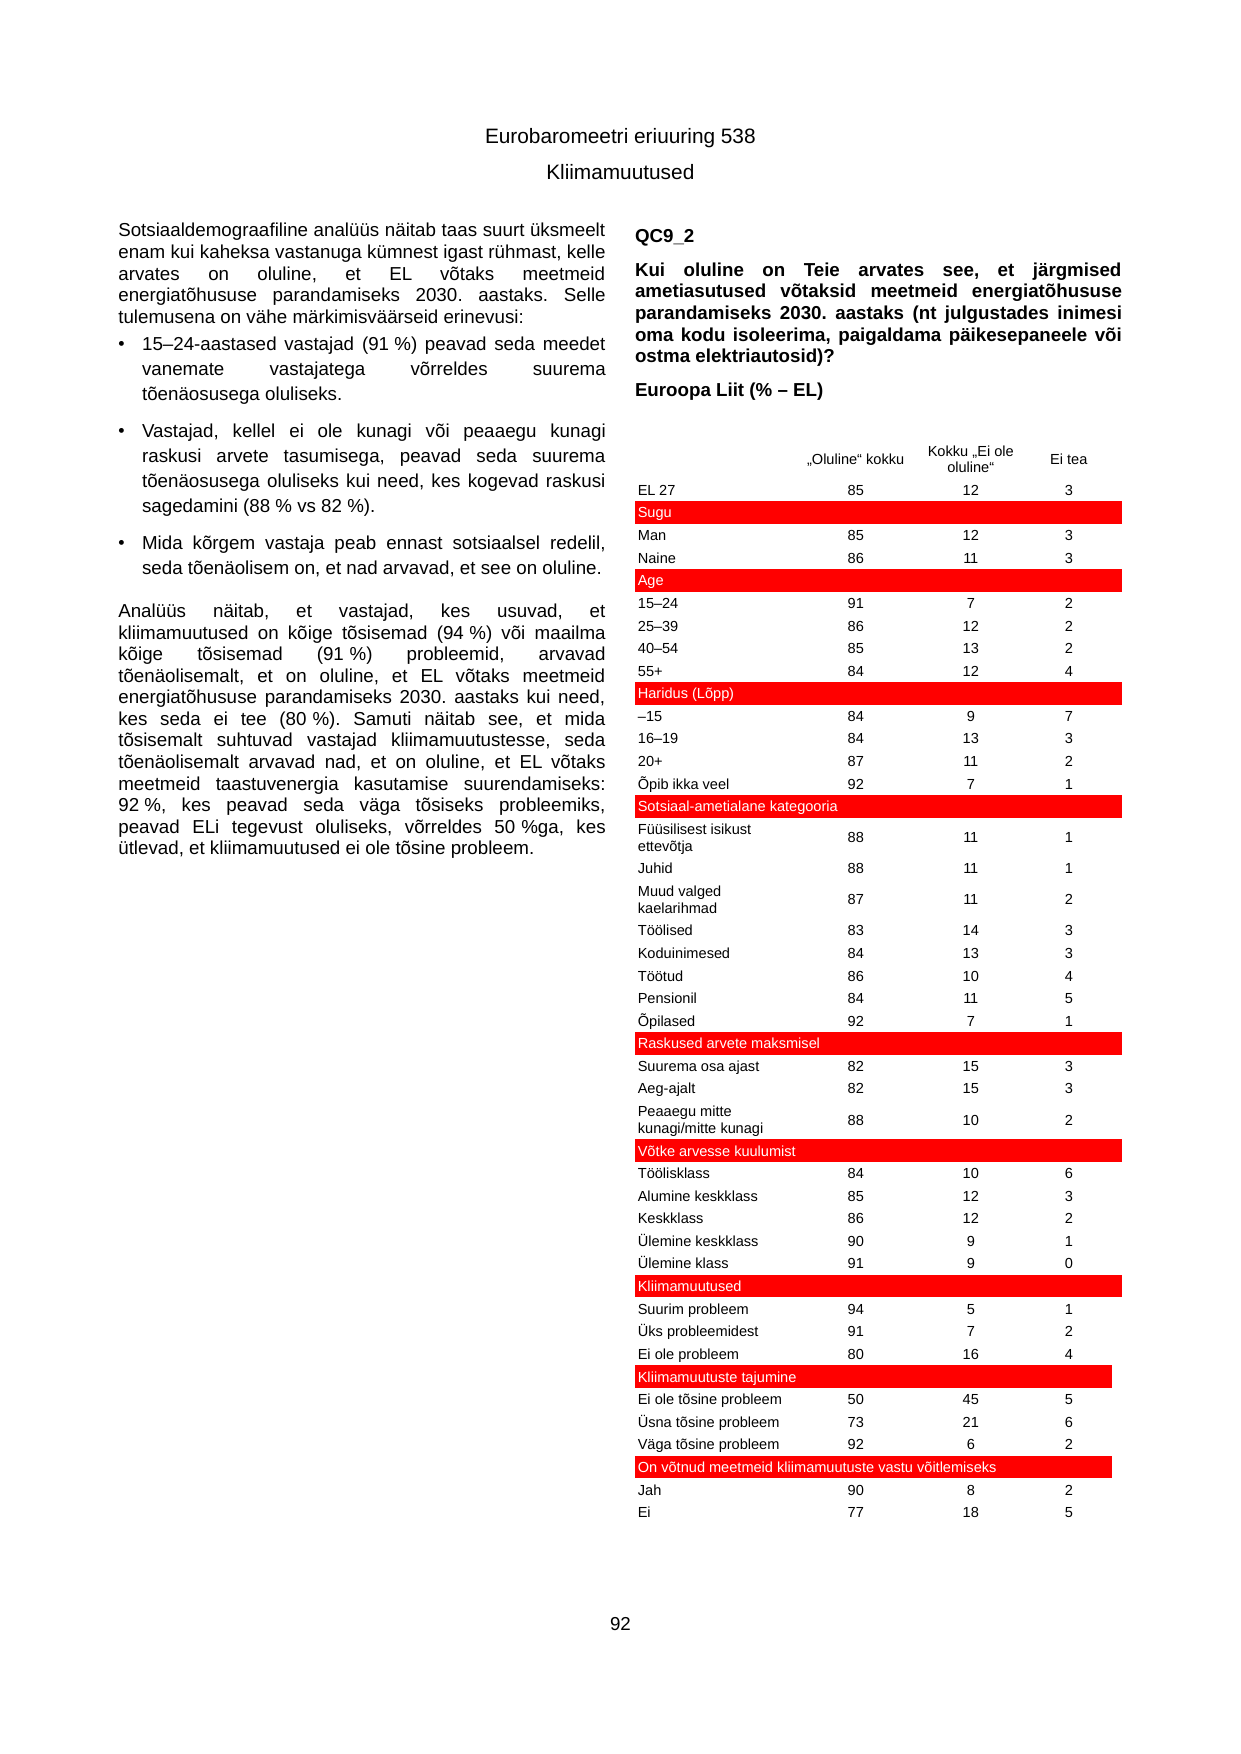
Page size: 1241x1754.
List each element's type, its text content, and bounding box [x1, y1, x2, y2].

table_cell 1 [1029, 857, 1108, 880]
table_cell Ei ole tõsine probleem [635, 1388, 798, 1411]
table_cell 85 [799, 637, 912, 659]
table_cell 12 [913, 1207, 1029, 1230]
table_cell 3 [1029, 919, 1108, 942]
table_header [1109, 439, 1122, 479]
table_cell [1109, 1100, 1122, 1139]
table_cell 12 [913, 479, 1029, 501]
table_cell 1 [1029, 1298, 1108, 1320]
table_cell 91 [799, 1320, 912, 1343]
table_cell 88 [799, 818, 912, 857]
text Kui oluline on Teie arvates see, et järgmised ametiasutused võtaksid meetmeid energiatõhususe parandamiseks 2030. aastaks (nt julgustades inimesi oma kodu isoleerima, paigaldama päikesepaneele või ostma elektriautosid)? [635, 259, 1122, 366]
table_cell Man [635, 524, 798, 546]
table_cell Jah [635, 1478, 798, 1501]
table_cell 50 [799, 1388, 912, 1411]
table_cell [1109, 857, 1122, 880]
table_cell 2 [1029, 592, 1108, 614]
table_cell Keskklass [635, 1207, 798, 1230]
table_cell Suurema osa ajast [635, 1055, 798, 1077]
table_cell Töölisklass [635, 1162, 798, 1184]
table_cell 92 [799, 773, 912, 795]
table_cell Ülemine klass [635, 1252, 798, 1275]
table_cell [1109, 524, 1122, 546]
table_cell 90 [799, 1230, 912, 1252]
table_cell 84 [799, 660, 912, 682]
table_cell [1109, 637, 1122, 659]
table_cell [1109, 818, 1122, 857]
table_cell 3 [1029, 1055, 1108, 1077]
text Sotsiaaldemograafiline analüüs näitab taas suurt üksmeelt enam kui kaheksa vastanuga kümnest igast rühmast, kelle arvates on oluline, et EL võtaks meetmeid energiatõhususe parandamiseks 2030. aastaks. Selle tulemusena on vähe märkimisväärseid erinevusi: [118, 219, 605, 327]
table_cell 3 [1029, 479, 1108, 501]
table_cell [1109, 1077, 1122, 1100]
table_cell 1 [1029, 1230, 1108, 1252]
table_cell Ei [635, 1501, 798, 1523]
table_cell Kliimamuutused [635, 1275, 1122, 1297]
table_cell 10 [913, 964, 1029, 987]
table_cell 2 [1029, 1100, 1108, 1139]
table_cell 15 [913, 1077, 1029, 1100]
table_cell 4 [1029, 964, 1108, 987]
table_cell 5 [1029, 987, 1108, 1009]
table_cell 55+ [635, 660, 798, 682]
table_cell 84 [799, 1162, 912, 1184]
table_cell [1109, 1501, 1122, 1523]
table_cell 77 [799, 1501, 912, 1523]
table_cell 84 [799, 705, 912, 727]
table_cell [1109, 1207, 1122, 1230]
table_cell [1112, 1456, 1122, 1478]
table_cell 94 [799, 1298, 912, 1320]
table_cell Kliimamuutuste tajumine [635, 1365, 1112, 1388]
list 15–24-aastased vastajad (91 %) peavad seda meedet vanemate vastajatega võrreldes suurema tõenäosusega oluliseks. [118, 333, 605, 404]
table_cell 83 [799, 919, 912, 942]
table_cell 10 [913, 1100, 1029, 1139]
table_cell 9 [913, 705, 1029, 727]
table_cell [1109, 964, 1122, 987]
table_cell 12 [913, 660, 1029, 682]
table_cell [1109, 750, 1122, 772]
table_cell Suurim probleem [635, 1298, 798, 1320]
table_cell 91 [799, 1252, 912, 1275]
table_cell [1109, 546, 1122, 569]
table_cell Väga tõsine probleem [635, 1433, 798, 1456]
table_cell 86 [799, 546, 912, 569]
table_cell Sotsiaal-ametialane kategooria [635, 795, 1122, 818]
table_cell 12 [913, 614, 1029, 637]
table_cell Sugu [635, 501, 1122, 524]
table_cell 92 [799, 1010, 912, 1032]
table_cell [1109, 1230, 1122, 1252]
table_cell 3 [1029, 942, 1108, 964]
table_cell 11 [913, 880, 1029, 919]
table_cell 15 [913, 1055, 1029, 1077]
table_cell Töötud [635, 964, 798, 987]
table_cell 87 [799, 880, 912, 919]
table_cell [1109, 479, 1122, 501]
table_cell [1109, 1343, 1122, 1365]
table_cell Ei ole probleem [635, 1343, 798, 1365]
table_cell [1109, 880, 1122, 919]
table_cell 1 [1029, 818, 1108, 857]
table_cell 2 [1029, 614, 1108, 637]
table_cell 11 [913, 857, 1029, 880]
table_cell –15 [635, 705, 798, 727]
table_cell Juhid [635, 857, 798, 880]
table_cell 18 [913, 1501, 1029, 1523]
text QC9_2 [635, 225, 1122, 247]
table_cell 16–19 [635, 727, 798, 750]
table_cell 3 [1029, 546, 1108, 569]
table_cell 15–24 [635, 592, 798, 614]
table_cell [1109, 1388, 1122, 1411]
table_cell 3 [1029, 727, 1108, 750]
table_cell 86 [799, 964, 912, 987]
table_cell [1109, 660, 1122, 682]
table_cell 85 [799, 479, 912, 501]
table_cell [1109, 727, 1122, 750]
table_cell 85 [799, 1185, 912, 1207]
table_cell 1 [1029, 1010, 1108, 1032]
table_cell 88 [799, 857, 912, 880]
table_cell [1109, 614, 1122, 637]
table_cell 2 [1029, 637, 1108, 659]
table_cell 87 [799, 750, 912, 772]
table_cell 2 [1029, 1320, 1108, 1343]
table_cell 86 [799, 1207, 912, 1230]
table_cell 2 [1029, 880, 1108, 919]
table_cell 13 [913, 727, 1029, 750]
table_cell 20+ [635, 750, 798, 772]
table_cell 14 [913, 919, 1029, 942]
table_cell 82 [799, 1077, 912, 1100]
table_cell 5 [1029, 1501, 1108, 1523]
table_cell [1109, 705, 1122, 727]
table_cell 8 [913, 1478, 1029, 1501]
table_cell [1109, 1010, 1122, 1032]
table_cell 5 [913, 1298, 1029, 1320]
table_cell 7 [913, 592, 1029, 614]
text Analüüs näitab, et vastajad, kes usuvad, et kliimamuutused on kõige tõsisemad (94 %) või maailma kõige tõsisemad (91 %) probleemid, arvavad tõenäolisemalt, et on oluline, et EL võtaks meetmeid energiatõhususe parandamiseks 2030. aastaks kui need, kes seda ei tee (80 %). Samuti näitab see, et mida tõsisemalt suhtuvad vastajad kliimamuutustesse, seda tõenäolisemalt arvavad nad, et on oluline, et EL võtaks meetmeid taastuvenergia kasutamise suurendamiseks: 92 %, kes peavad seda väga tõsiseks probleemiks, peavad ELi tegevust oluliseks, võrreldes 50 %ga, kes ütlevad, et kliimamuutused ei ole tõsine probleem. [118, 600, 605, 859]
table_cell 21 [913, 1411, 1029, 1433]
table_cell EL 27 [635, 479, 798, 501]
table_cell Füüsilisest isikust ettevõtja [635, 818, 798, 857]
table_cell 5 [1029, 1388, 1108, 1411]
table_cell 85 [799, 524, 912, 546]
table_cell Haridus (Lõpp) [635, 682, 1122, 705]
table_cell Üsna tõsine probleem [635, 1411, 798, 1433]
list Mida kõrgem vastaja peab ennast sotsiaalsel redelil, seda tõenäolisem on, et nad arvavad, et see on oluline. [118, 532, 605, 578]
table_cell 9 [913, 1230, 1029, 1252]
table_cell 6 [913, 1433, 1029, 1456]
table_cell 86 [799, 614, 912, 637]
table_cell 13 [913, 637, 1029, 659]
table_cell 11 [913, 818, 1029, 857]
table_cell Raskused arvete maksmisel [635, 1032, 1122, 1055]
table_cell 11 [913, 987, 1029, 1009]
table_cell Muud valged kaelarihmad [635, 880, 798, 919]
table_cell 84 [799, 942, 912, 964]
table_cell 92 [799, 1433, 912, 1456]
table_header Ei tea [1029, 439, 1108, 479]
table_cell [1109, 1320, 1122, 1343]
table_cell 0 [1029, 1252, 1108, 1275]
table_cell 25–39 [635, 614, 798, 637]
table_cell [1109, 942, 1122, 964]
table_cell 45 [913, 1388, 1029, 1411]
table_cell 73 [799, 1411, 912, 1433]
table_cell Peaaegu mitte kunagi/mitte kunagi [635, 1100, 798, 1139]
table_cell 1 [1029, 773, 1108, 795]
table_cell 7 [913, 773, 1029, 795]
table_cell 3 [1029, 1185, 1108, 1207]
table_cell Võtke arvesse kuulumist [635, 1139, 1122, 1162]
table_header Kokku „Ei ole oluline“ [913, 439, 1029, 479]
table_cell 82 [799, 1055, 912, 1077]
table_cell 9 [913, 1252, 1029, 1275]
table_cell Õpib ikka veel [635, 773, 798, 795]
table_cell 3 [1029, 1077, 1108, 1100]
text Euroopa Liit (% – EL) [635, 378, 1122, 400]
table_cell [1109, 1252, 1122, 1275]
table_cell 88 [799, 1100, 912, 1139]
table_cell 6 [1029, 1162, 1108, 1184]
table_cell Üks probleemidest [635, 1320, 798, 1343]
table_cell 3 [1029, 524, 1108, 546]
table_cell 40–54 [635, 637, 798, 659]
table_cell [1109, 592, 1122, 614]
table_cell 90 [799, 1478, 912, 1501]
table_cell 7 [1029, 705, 1108, 727]
table_cell 16 [913, 1343, 1029, 1365]
table_cell [1109, 1162, 1122, 1184]
table_cell 84 [799, 727, 912, 750]
table_header „Oluline“ kokku [799, 439, 912, 479]
table_cell [1109, 1185, 1122, 1207]
table_cell Õpilased [635, 1010, 798, 1032]
table_cell [1109, 1411, 1122, 1433]
table_cell 6 [1029, 1411, 1108, 1433]
table_cell 13 [913, 942, 1029, 964]
table_cell 4 [1029, 1343, 1108, 1365]
table_cell [1109, 919, 1122, 942]
table_cell [1109, 1298, 1122, 1320]
table_cell 84 [799, 987, 912, 1009]
table_cell [1109, 1433, 1122, 1456]
table_cell Ülemine keskklass [635, 1230, 798, 1252]
table_cell Pensionil [635, 987, 798, 1009]
table_cell [1109, 987, 1122, 1009]
table_cell 2 [1029, 750, 1108, 772]
table_cell 12 [913, 524, 1029, 546]
table_cell 2 [1029, 1478, 1108, 1501]
table_cell [1109, 1478, 1122, 1501]
table_cell Alumine keskklass [635, 1185, 798, 1207]
table_cell 11 [913, 546, 1029, 569]
table_cell 12 [913, 1185, 1029, 1207]
table_cell 2 [1029, 1207, 1108, 1230]
table_cell 91 [799, 592, 912, 614]
table_cell On võtnud meetmeid kliimamuutuste vastu võitlemiseks [635, 1456, 1112, 1478]
table_cell Koduinimesed [635, 942, 798, 964]
table_cell 10 [913, 1162, 1029, 1184]
table_cell [1109, 773, 1122, 795]
table_header [635, 439, 798, 479]
table_cell Töölised [635, 919, 798, 942]
table_cell 80 [799, 1343, 912, 1365]
table_cell 11 [913, 750, 1029, 772]
table_cell 7 [913, 1010, 1029, 1032]
list Vastajad, kellel ei ole kunagi või peaaegu kunagi raskusi arvete tasumisega, peavad seda suurema tõenäosusega oluliseks kui need, kes kogevad raskusi sagedamini (88 % vs 82 %). [118, 420, 605, 516]
table_cell 4 [1029, 660, 1108, 682]
table_cell 2 [1029, 1433, 1108, 1456]
table_cell [1112, 1365, 1122, 1388]
table_cell Naine [635, 546, 798, 569]
table_cell Age [635, 569, 1122, 592]
table_cell [1109, 1055, 1122, 1077]
table_cell Aeg-ajalt [635, 1077, 798, 1100]
table_cell 7 [913, 1320, 1029, 1343]
